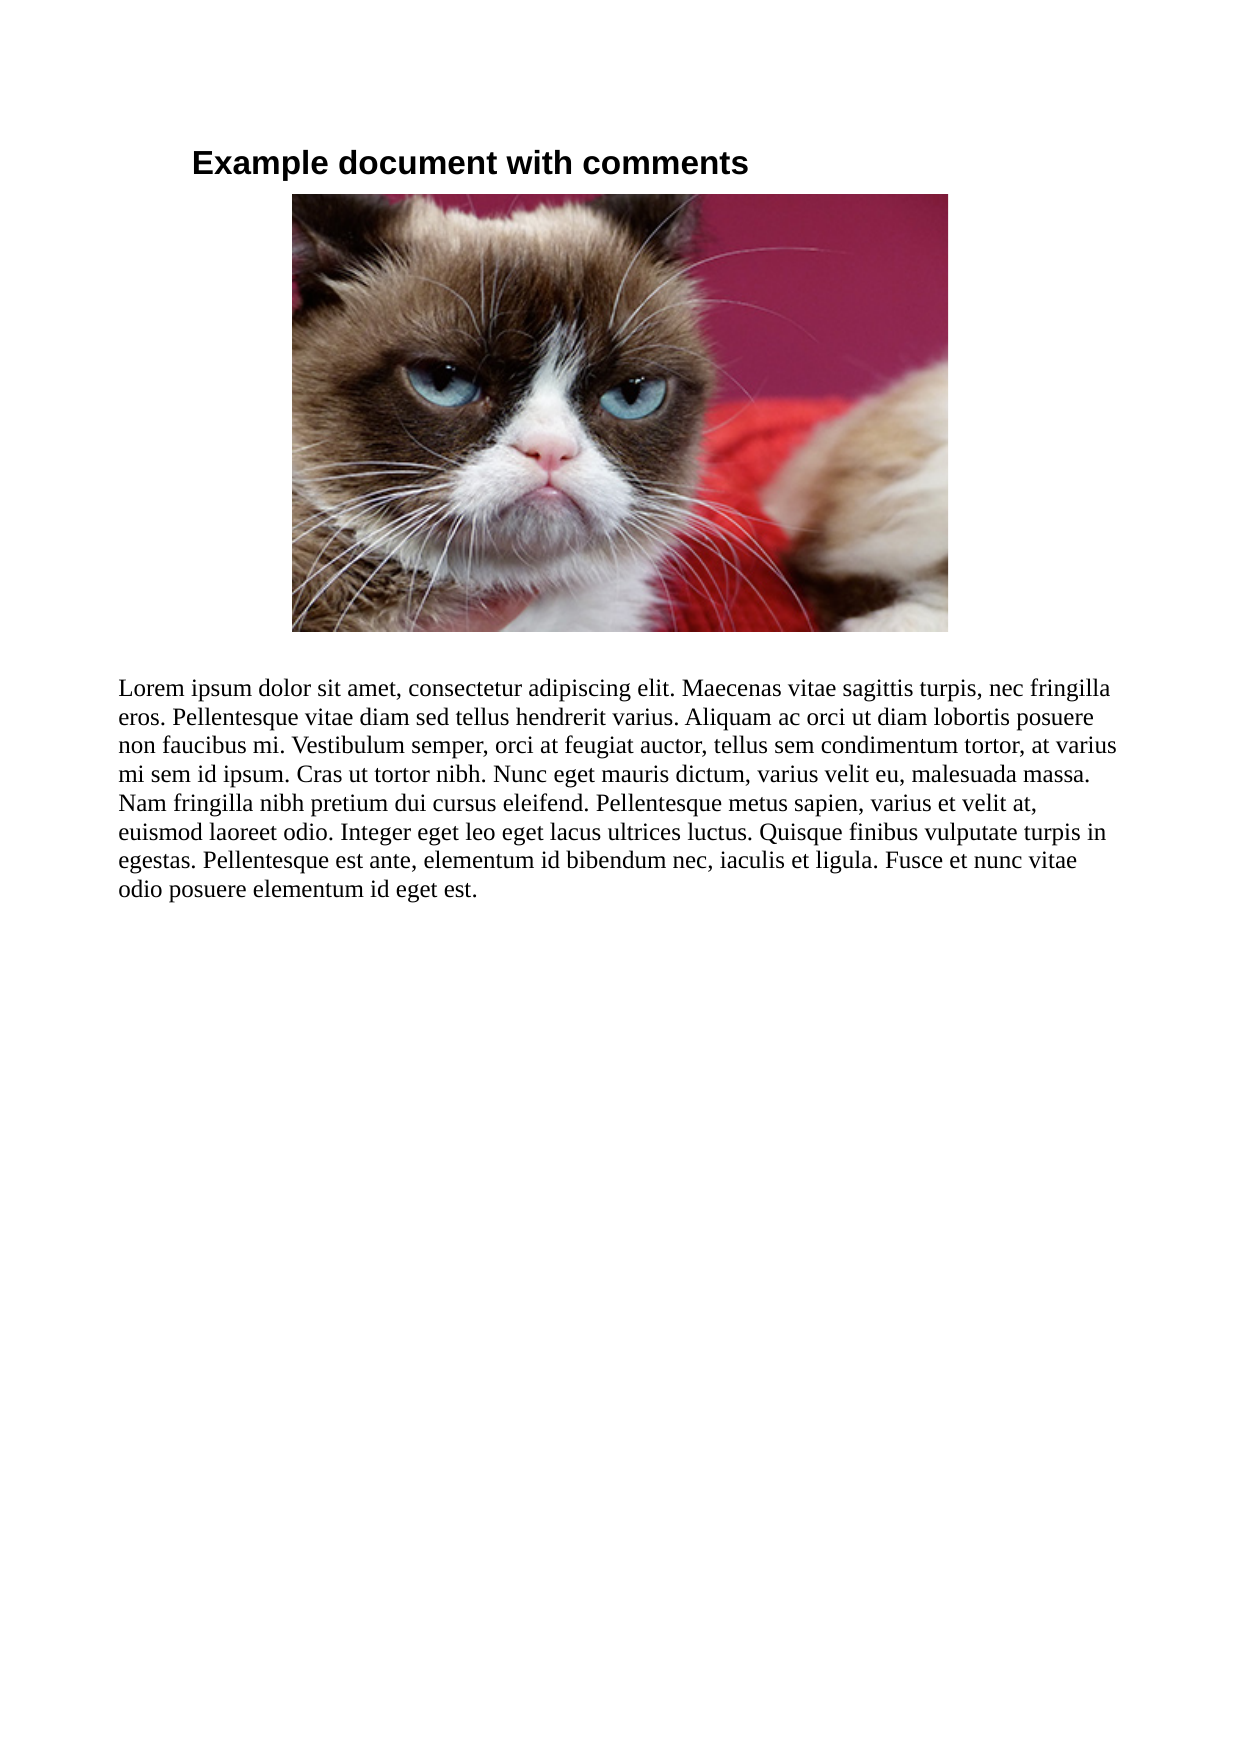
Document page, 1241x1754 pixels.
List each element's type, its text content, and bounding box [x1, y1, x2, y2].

text Lorem ipsum dolor sit amet, consectetur adipiscing elit. Maecenas vitae sagittis turpis, nec fringilla eros. Pellentesque vitae diam sed tellus hendrerit varius. Aliquam ac orci ut diam lobortis posuere non faucibus mi. Vestibulum semper, orci at feugiat auctor, tellus sem condimentum tortor, at varius mi sem id ipsum. Cras ut tortor nibh. Nunc eget mauris dictum, varius velit eu, malesuada massa. Nam fringilla nibh pretium dui cursus eleifend. Pellentesque metus sapien, varius et velit at, euismod laoreet odio. Integer eget leo eget lacus ultrices luctus. Quisque finibus vulputate turpis in egestas. Pellentesque est ante, elementum id bibendum nec, iaculis et ligula. Fusce et nunc vitae odio posuere elementum id eget est. [118, 673, 1122, 903]
subtitle Example document with comments [118, 143, 1122, 182]
picture [292, 194, 949, 632]
